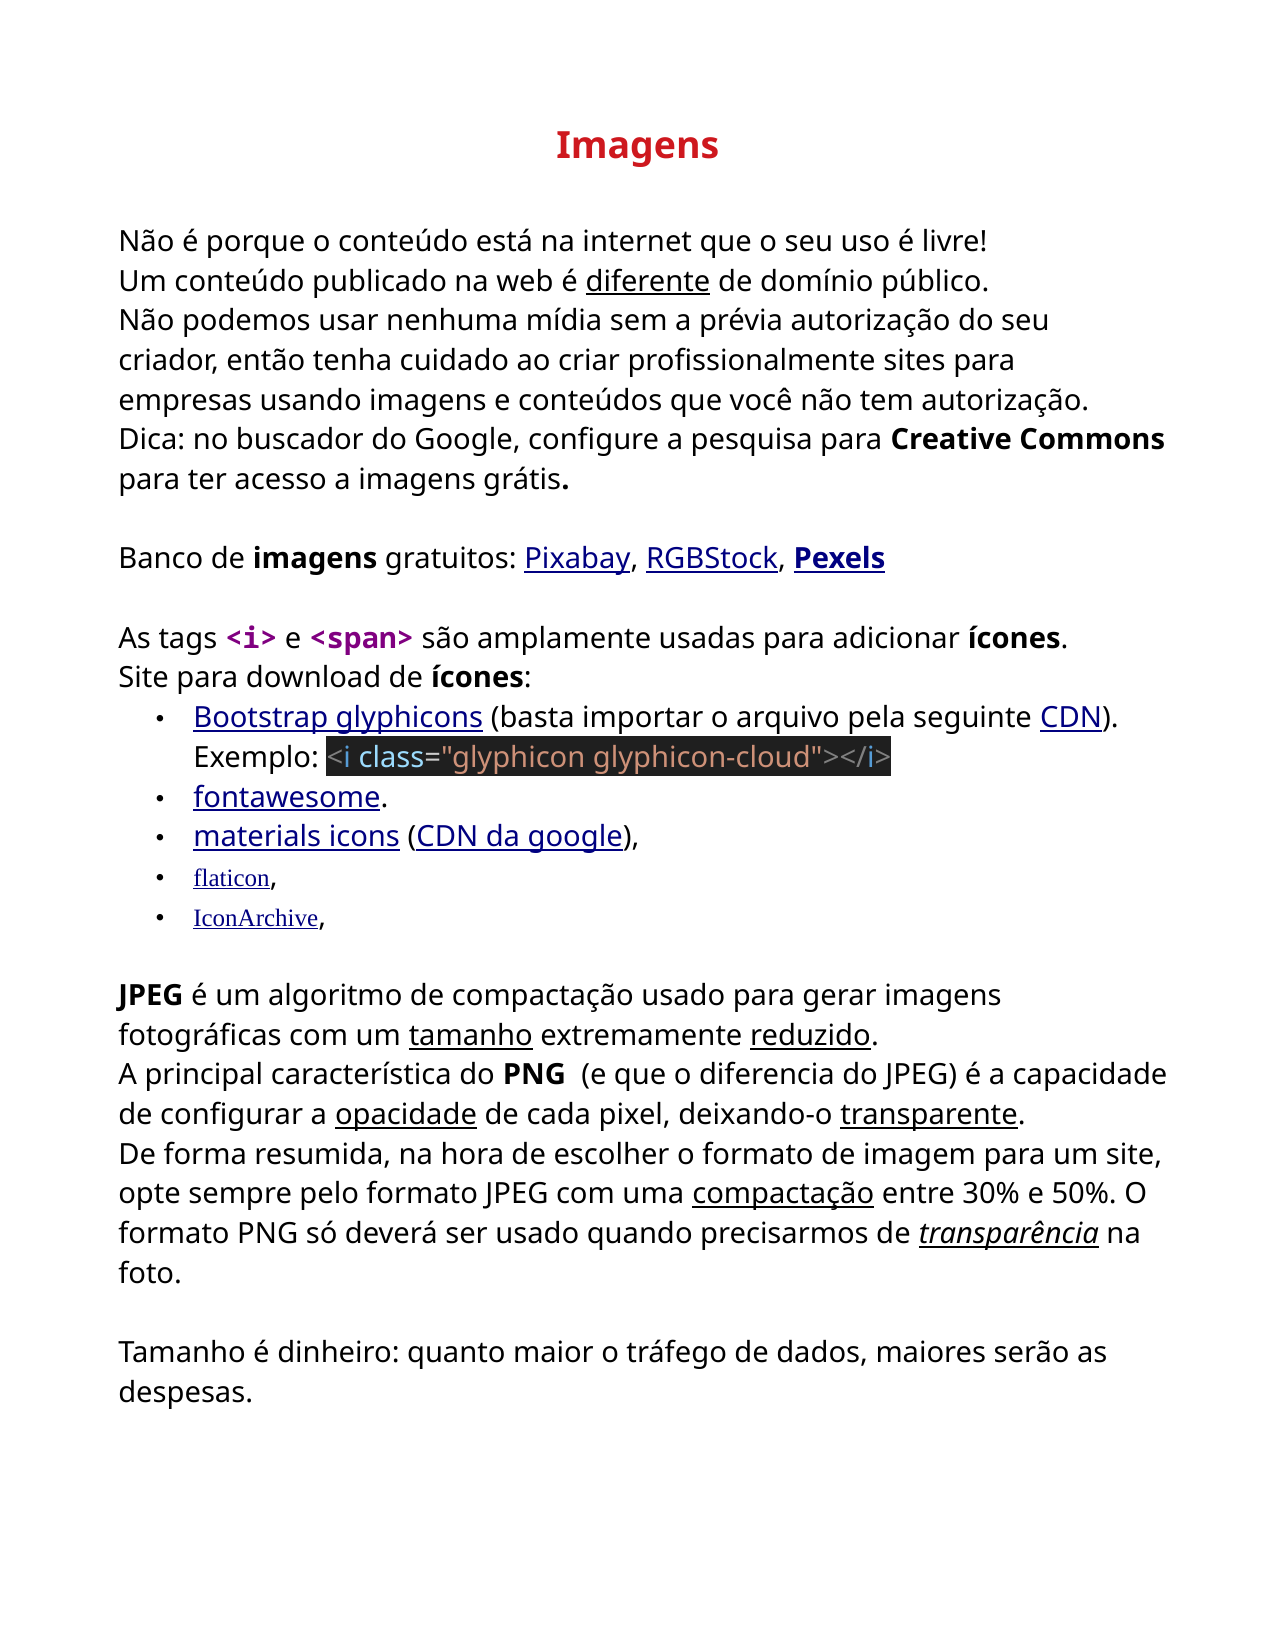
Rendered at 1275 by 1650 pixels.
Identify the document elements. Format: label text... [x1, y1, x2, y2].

text Não é porque o conteúdo está na internet que o seu uso é livre! [118, 220, 1198, 260]
list fontawesome. [156, 776, 1157, 816]
text Tamanho é dinheiro: quanto maior o tráfego de dados, maiores serão as despesas. [118, 1331, 1198, 1411]
text As tags <i> e <span> são amplamente usadas para adicionar ícones. [118, 617, 1198, 657]
text Um conteúdo publicado na web é diferente de domínio público. [118, 260, 1198, 299]
text Dica: no buscador do Google, configure a pesquisa para Creative Commons para ter acesso a imagens grátis. [118, 419, 1198, 498]
list flaticon, [156, 855, 1157, 895]
text JPEG é um algoritmo de compactação usado para gerar imagens fotográficas com um tamanho extremamente reduzido. [118, 974, 1157, 1054]
list IconArchive, [156, 895, 1157, 934]
text Banco de imagens gratuitos: Pixabay, RGBStock, Pexels [118, 538, 1198, 577]
subtitle Imagens [118, 118, 1157, 169]
text Não podemos usar nenhuma mídia sem a prévia autorização do seu criador, então tenha cuidado ao criar profissionalmente sites para empresas usando imagens e conteúdos que você não tem autorização. [118, 299, 1157, 419]
text Site para download de ícones: [118, 657, 1198, 696]
text A principal característica do PNG (e que o diferencia do JPEG) é a capacidade de configurar a opacidade de cada pixel, deixando-o transparente. [118, 1054, 1198, 1133]
list materials icons (CDN da google), [156, 816, 1157, 855]
list Bootstrap glyphicons (basta importar o arquivo pela seguinte CDN). Exemplo: <i class="glyphicon glyphicon-cloud"></i> [156, 696, 1157, 776]
text De forma resumida, na hora de escolher o formato de imagem para um site, opte sempre pelo formato JPEG com uma compactação entre 30% e 50%. O formato PNG só deverá ser usado quando precisarmos de transparência na foto. [118, 1133, 1198, 1292]
